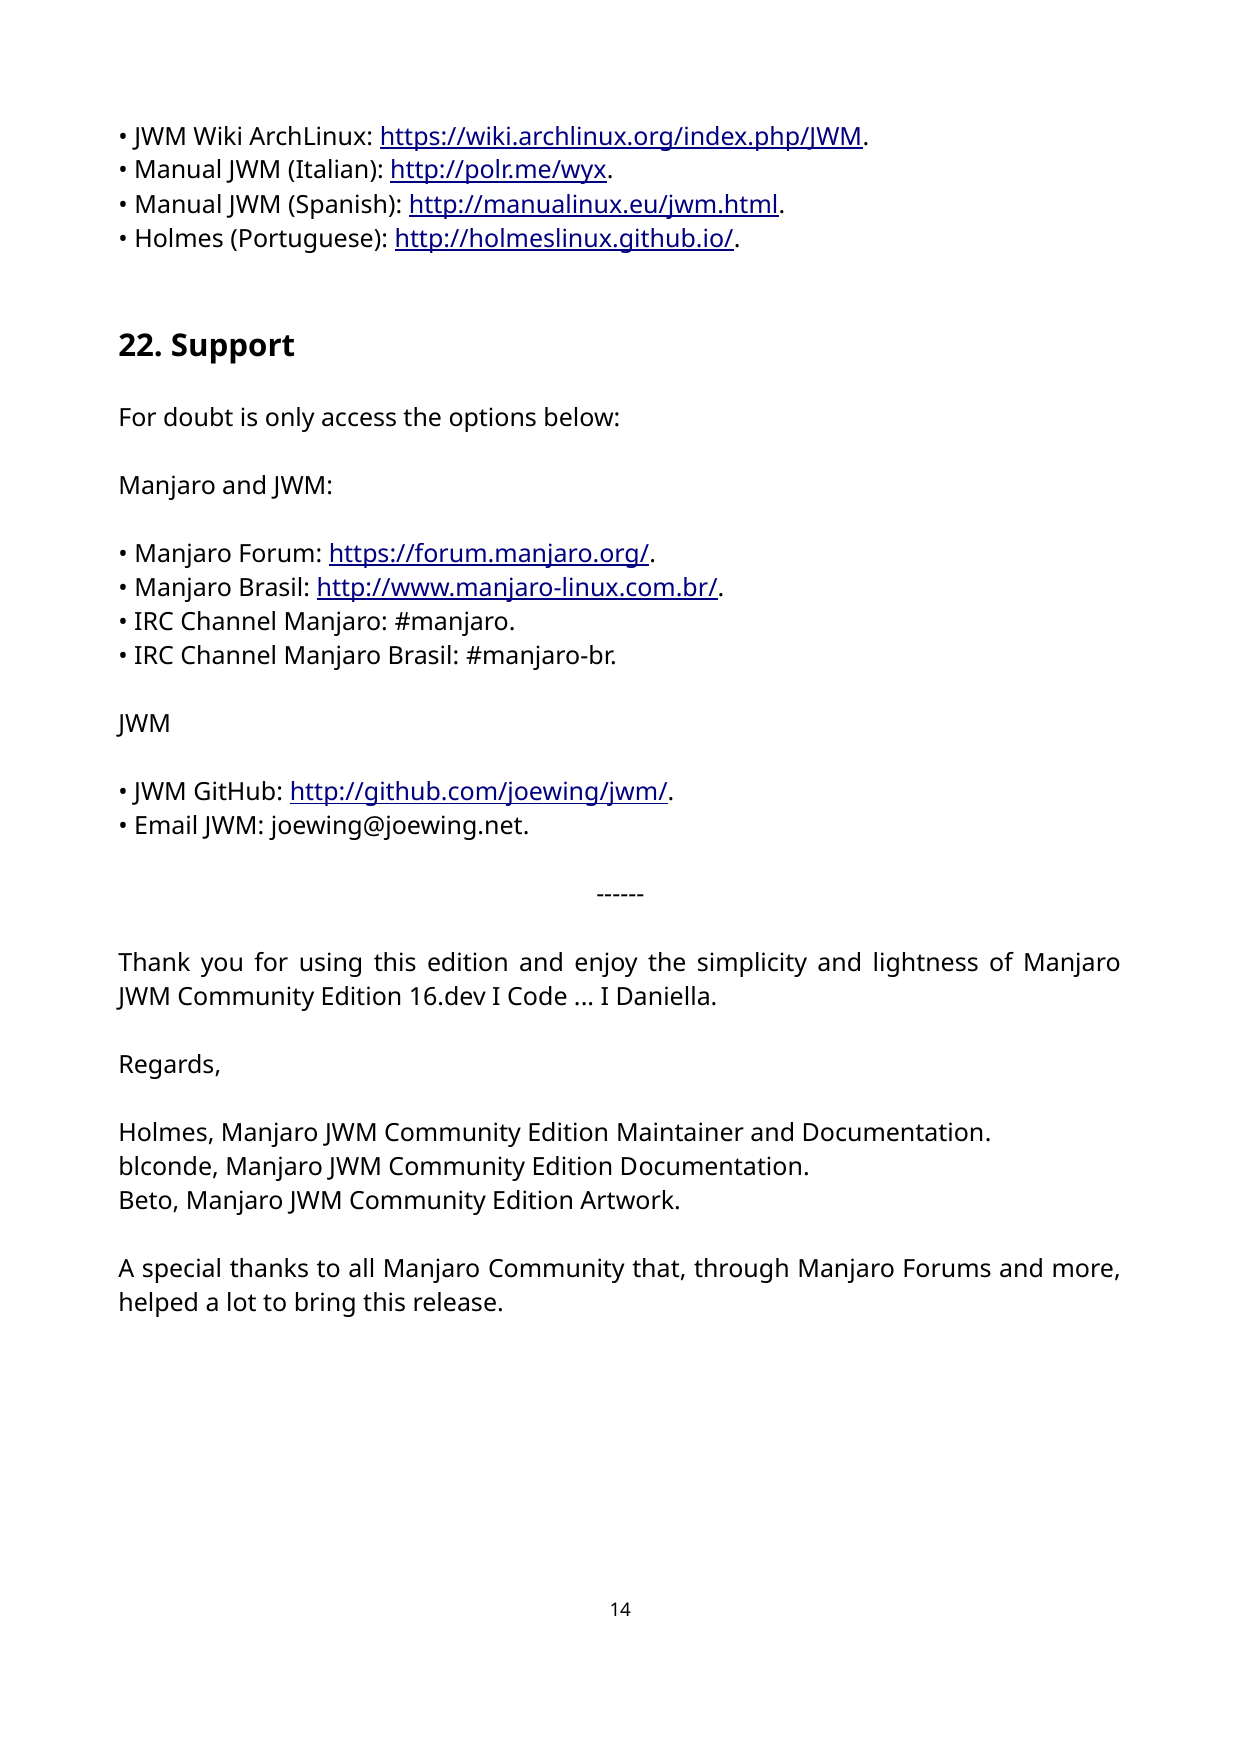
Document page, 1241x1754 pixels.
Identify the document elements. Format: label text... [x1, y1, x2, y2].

text • Manjaro Brasil: http://www.manjaro-linux.com.br/. [118, 569, 1122, 603]
text • IRC Channel Manjaro Brasil: #manjaro-br. [118, 638, 1122, 672]
text blconde, Manjaro JWM Community Edition Documentation. [118, 1148, 1122, 1183]
text ------ [118, 876, 1122, 910]
text Holmes, Manjaro JWM Community Edition Maintainer and Documentation. [118, 1114, 1122, 1148]
text • IRC Channel Manjaro: #manjaro. [118, 603, 1122, 638]
text • JWM Wiki ArchLinux: https://wiki.archlinux.org/index.php/JWM. [118, 118, 1122, 152]
text Regards, [118, 1046, 1122, 1080]
text • Manjaro Forum: https://forum.manjaro.org/. [118, 535, 1122, 569]
text • Manual JWM (Italian): http://polr.me/wyx. [118, 152, 1122, 186]
text For doubt is only access the options below: [118, 399, 1122, 433]
text • Manual JWM (Spanish): http://manualinux.eu/jwm.html. [118, 186, 1122, 220]
subtitle 22. Support [118, 322, 1122, 365]
text • Holmes (Portuguese): http://holmeslinux.github.io/. [118, 220, 1122, 254]
text Thank you for using this edition and enjoy the simplicity and lightness of Manjaro JWM Community Edition 16.dev I Code ... I Daniella. [118, 944, 1122, 1012]
text • JWM GitHub: http://github.com/joewing/jwm/. [118, 774, 1122, 808]
text Beto, Manjaro JWM Community Edition Artwork. [118, 1183, 1122, 1217]
text Manjaro and JWM: [118, 467, 1122, 501]
text JWM [118, 706, 1122, 740]
text • Email JWM: joewing@joewing.net. [118, 808, 1122, 842]
text A special thanks to all Manjaro Community that, through Manjaro Forums and more, helped a lot to bring this release. [118, 1251, 1122, 1319]
